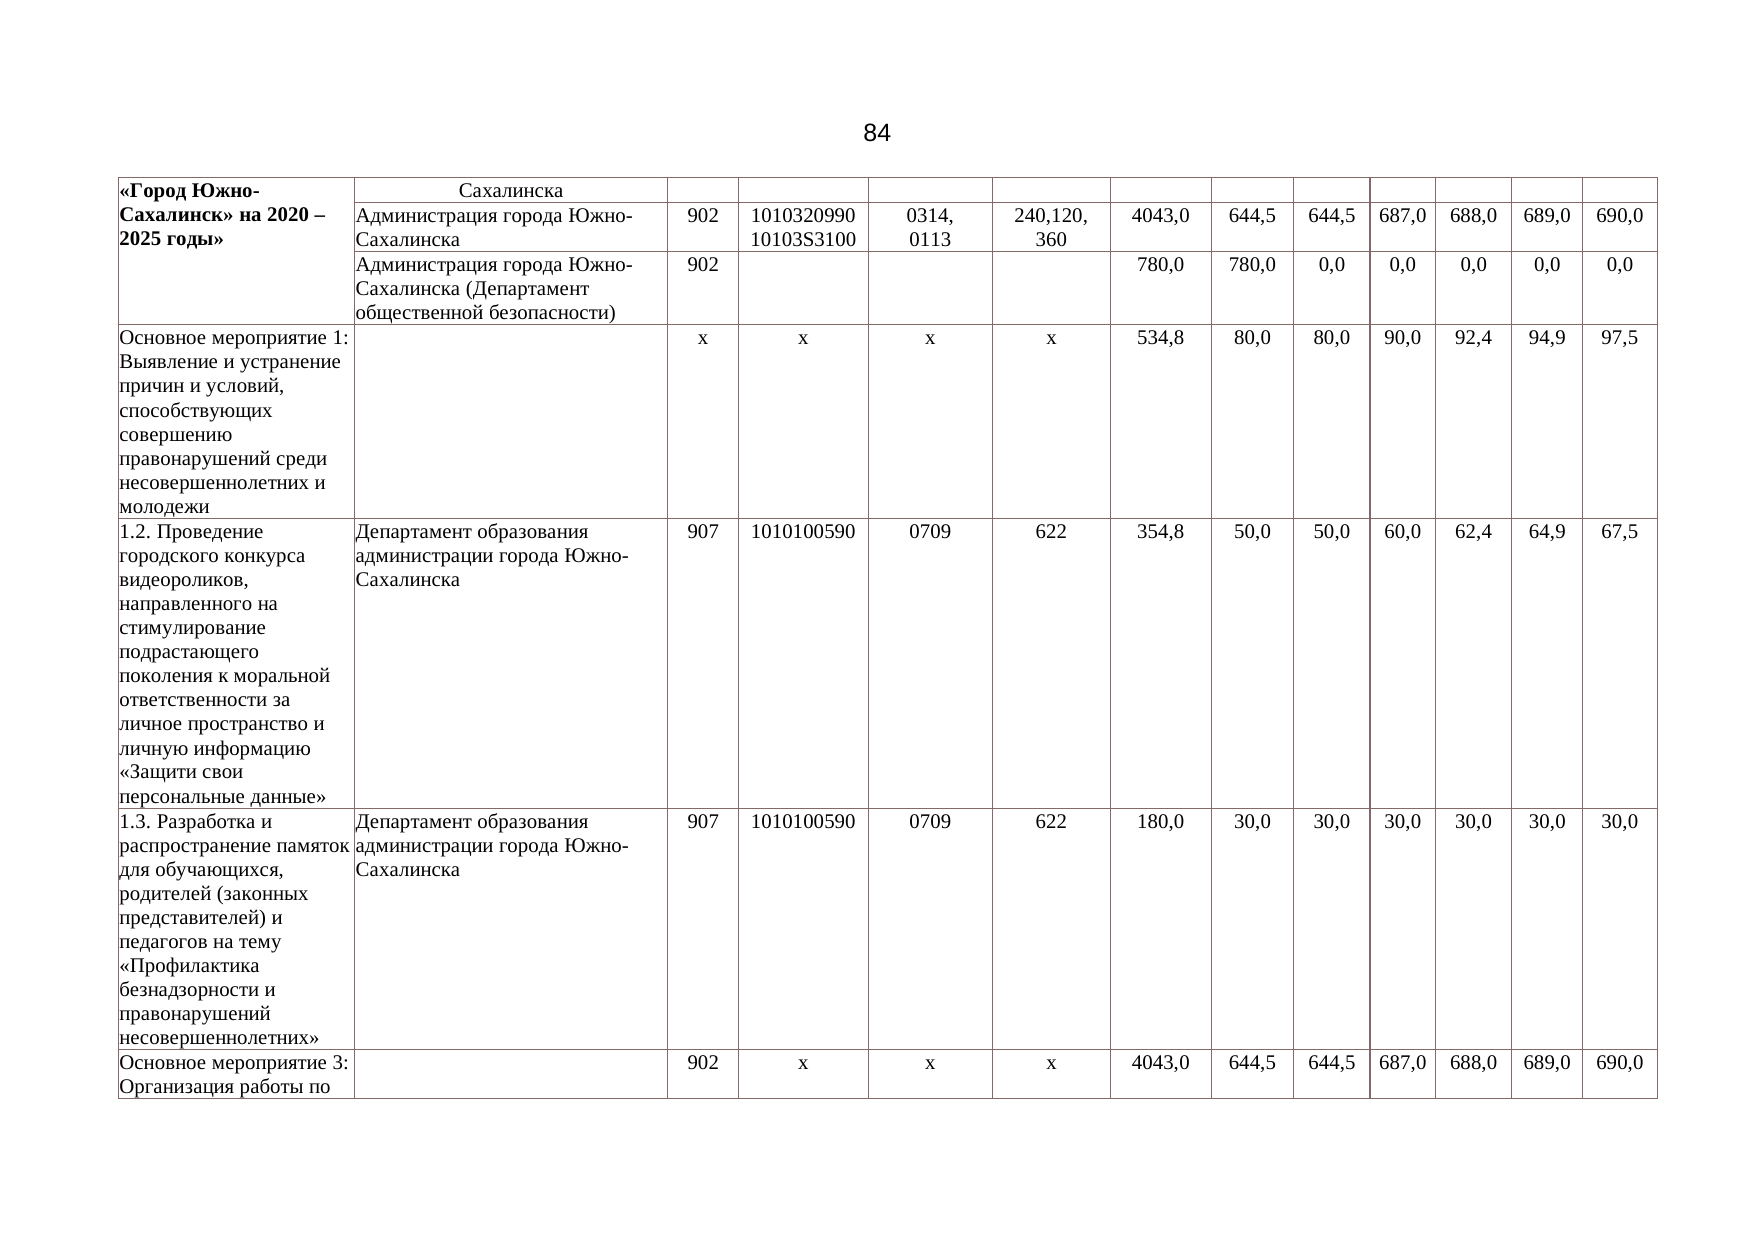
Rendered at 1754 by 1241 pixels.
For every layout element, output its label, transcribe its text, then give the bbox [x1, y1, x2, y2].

table_cell 50,0 [1212, 519, 1293, 807]
table_cell 30,0 [1583, 809, 1657, 1049]
table_cell 354,8 [1111, 519, 1211, 807]
table_cell 902 [668, 1050, 738, 1098]
table_cell 62,4 [1436, 519, 1511, 807]
table_cell 92,4 [1436, 325, 1511, 518]
table_cell 1010100590 [739, 519, 868, 807]
table_cell 97,5 [1583, 325, 1657, 518]
table_cell 644,5 [1294, 1050, 1369, 1098]
table_cell 94,9 [1512, 325, 1582, 518]
table_cell [993, 178, 1110, 202]
table_cell Сахалинска [355, 178, 667, 202]
table_cell 4043,0 [1111, 203, 1211, 251]
table_cell 687,0 [1371, 1050, 1435, 1098]
table_cell [668, 178, 738, 202]
table_cell 780,0 [1111, 252, 1211, 324]
table_cell x [739, 325, 868, 518]
table_cell 0314, 0113 [869, 203, 992, 251]
table_cell [739, 252, 868, 324]
table_cell 688,0 [1436, 1050, 1511, 1098]
table_cell 1010100590 [739, 809, 868, 1049]
table_cell Основное мероприятие 3: Организация работы по [119, 1050, 354, 1098]
table_cell 0709 [869, 809, 992, 1049]
table_cell 240,120, 360 [993, 203, 1110, 251]
table_cell Администрация города Южно-Сахалинска (Департамент общественной безопасности) [355, 252, 667, 324]
table_cell 689,0 [1512, 1050, 1582, 1098]
table_cell 30,0 [1212, 809, 1293, 1049]
table_cell 64,9 [1512, 519, 1582, 807]
table_cell 688,0 [1436, 203, 1511, 251]
table_cell x [668, 325, 738, 518]
table_cell 50,0 [1294, 519, 1369, 807]
table_cell 0,0 [1436, 252, 1511, 324]
table_cell 4043,0 [1111, 1050, 1211, 1098]
table_cell 90,0 [1371, 325, 1435, 518]
table_cell [993, 252, 1110, 324]
table_cell 0709 [869, 519, 992, 807]
table_cell 0,0 [1583, 252, 1657, 324]
table_cell [1212, 178, 1293, 202]
table_cell 0,0 [1371, 252, 1435, 324]
table_cell 80,0 [1294, 325, 1369, 518]
table_cell [869, 252, 992, 324]
table_cell x [869, 325, 992, 518]
table_cell x [739, 1050, 868, 1098]
table_cell x [993, 1050, 1110, 1098]
table_cell [1436, 178, 1511, 202]
table_cell [355, 1050, 667, 1098]
table_cell Департамент образования администрации города Южно-Сахалинска [355, 519, 667, 807]
table_cell 180,0 [1111, 809, 1211, 1049]
table_cell 1.3. Разработка и распространение памяток для обучающихся, родителей (законных представителей) и педагогов на тему «Профилактика безнадзорности и правонарушений несовершеннолетних» [119, 809, 354, 1049]
table_cell 689,0 [1512, 203, 1582, 251]
table_cell Основное мероприятие 1: Выявление и устранение причин и условий, способствующих совершению правонарушений среди несовершеннолетних и молодежи [119, 325, 354, 518]
table_cell 644,5 [1294, 203, 1369, 251]
table_cell 534,8 [1111, 325, 1211, 518]
table_cell Администрация города Южно-Сахалинска [355, 203, 667, 251]
table_cell 644,5 [1212, 1050, 1293, 1098]
table_cell 60,0 [1371, 519, 1435, 807]
table_cell 30,0 [1294, 809, 1369, 1049]
table_cell 907 [668, 519, 738, 807]
table_cell 0,0 [1512, 252, 1582, 324]
table_cell 902 [668, 203, 738, 251]
table_cell 644,5 [1212, 203, 1293, 251]
table_cell 30,0 [1371, 809, 1435, 1049]
table_cell 690,0 [1583, 1050, 1657, 1098]
table_cell [739, 178, 868, 202]
table_cell 30,0 [1512, 809, 1582, 1049]
table_cell 1010320990 10103S3100 [739, 203, 868, 251]
table_cell 80,0 [1212, 325, 1293, 518]
table_cell Департамент образования администрации города Южно-Сахалинска [355, 809, 667, 1049]
table_cell 1.2. Проведение городского конкурса видеороликов, направленного на стимулирование подрастающего поколения к моральной ответственности за личное пространство и личную информацию «Защити свои персональные данные» [119, 519, 354, 807]
table_cell [869, 178, 992, 202]
table_cell 907 [668, 809, 738, 1049]
table_cell 622 [993, 809, 1110, 1049]
table_cell [355, 325, 667, 518]
table_cell [1294, 178, 1369, 202]
table_cell [1371, 178, 1435, 202]
table_cell 0,0 [1294, 252, 1369, 324]
table_cell 67,5 [1583, 519, 1657, 807]
table_cell 780,0 [1212, 252, 1293, 324]
table_cell 687,0 [1371, 203, 1435, 251]
table_cell [1583, 178, 1657, 202]
table_cell x [869, 1050, 992, 1098]
table_cell 690,0 [1583, 203, 1657, 251]
table_cell 30,0 [1436, 809, 1511, 1049]
table_cell [1512, 178, 1582, 202]
table_cell x [993, 325, 1110, 518]
table_cell 902 [668, 252, 738, 324]
table_cell «Город Южно-Сахалинск» на 2020 – 2025 годы» [119, 178, 354, 324]
table_cell 622 [993, 519, 1110, 807]
table_cell [1111, 178, 1211, 202]
